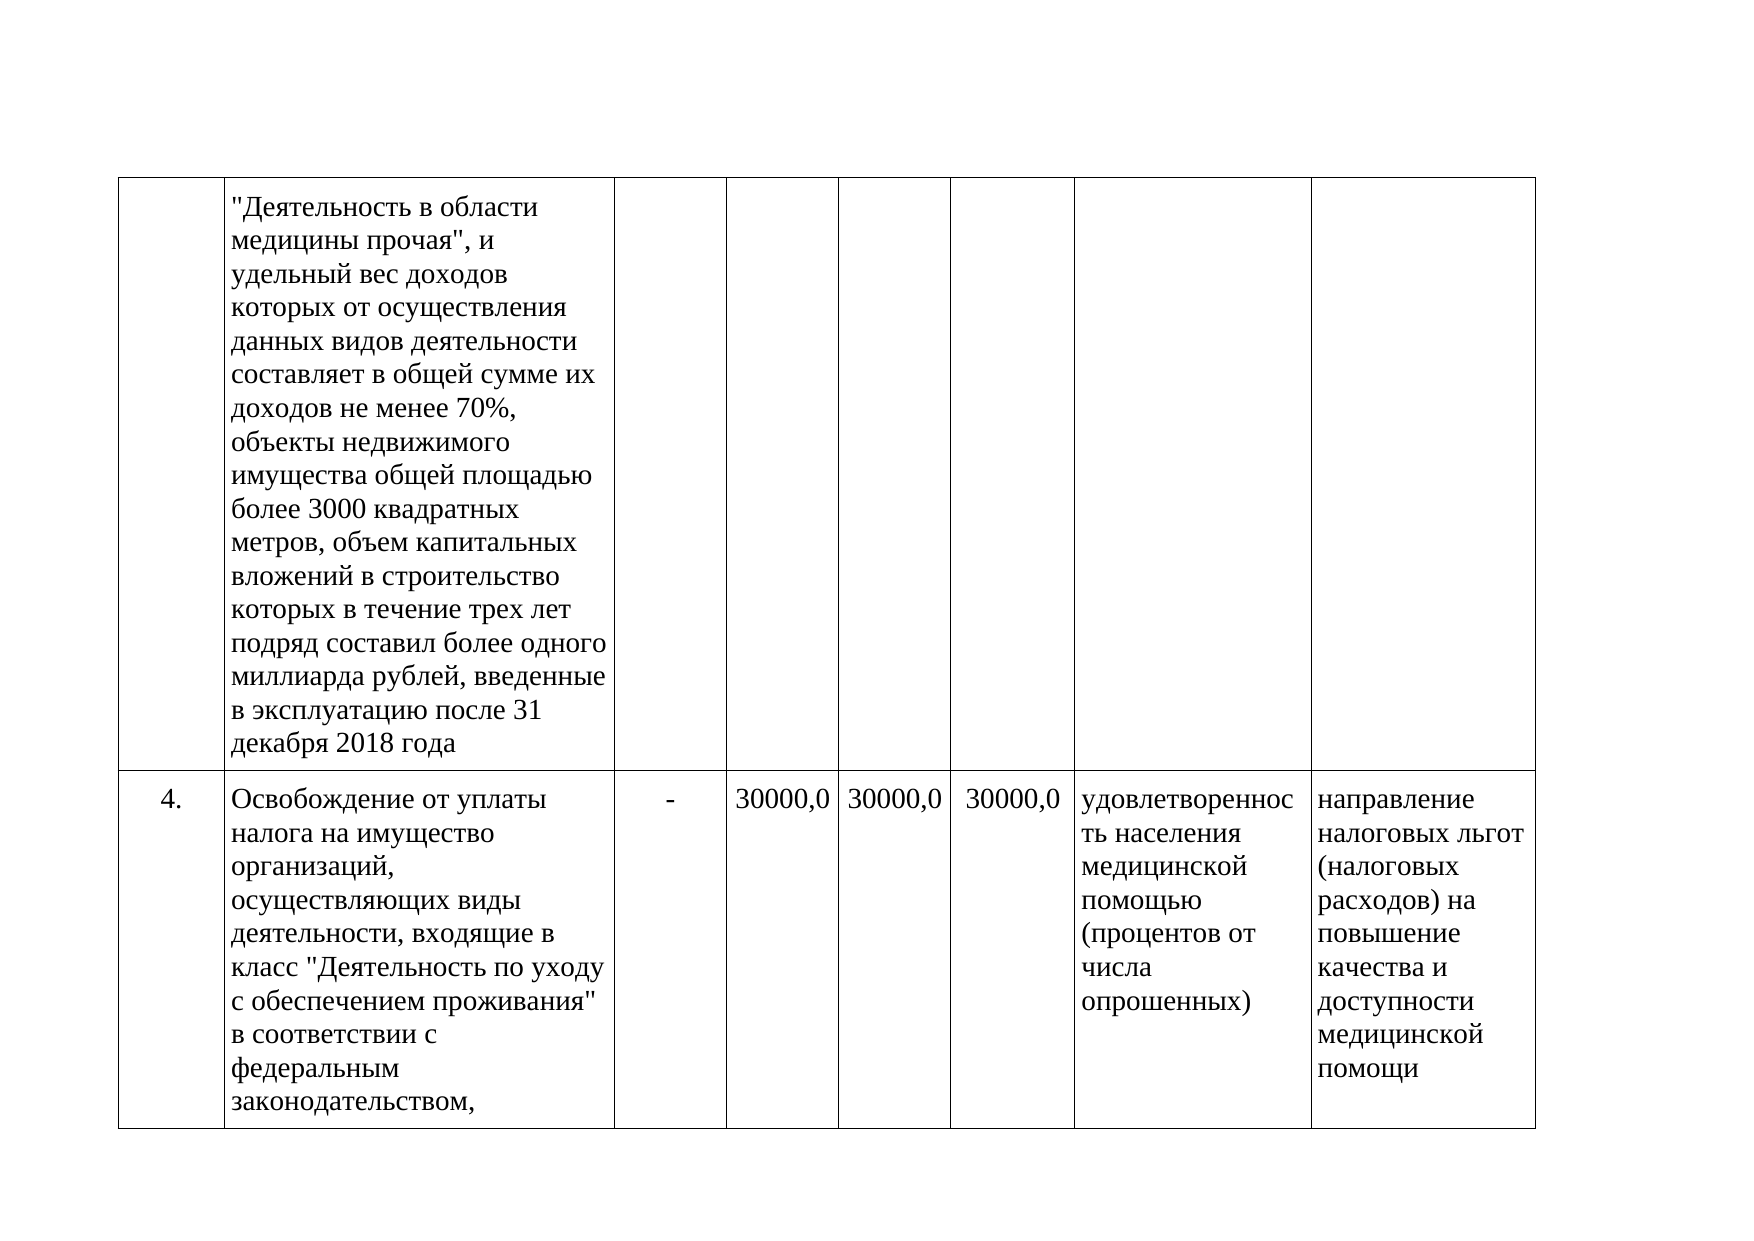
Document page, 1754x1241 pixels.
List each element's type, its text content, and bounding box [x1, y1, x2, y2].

table_cell удовлетворенность населения медицинской помощью (процентов от числа опрошенных) [1075, 771, 1311, 1127]
table_cell [839, 178, 950, 770]
table_cell Освобождение от уплаты налога на имущество организаций, осуществляющих виды деятельности, входящие в класс "Деятельность по уходу с обеспечением проживания" в соответствии с федеральным законодательством, [225, 771, 614, 1127]
table_cell направление налоговых льгот (налоговых расходов) на повышение качества и доступности медицинской помощи [1312, 771, 1535, 1127]
table_cell 30000,0 [839, 771, 950, 1127]
table_cell [727, 178, 838, 770]
table_cell [1075, 178, 1311, 770]
table_cell [119, 178, 224, 770]
table_cell 30000,0 [951, 771, 1074, 1127]
table_cell [1312, 178, 1535, 770]
table_cell 4. [119, 771, 224, 1127]
table_cell "Деятельность в области медицины прочая", и удельный вес доходов которых от осуществления данных видов деятельности составляет в общей сумме их доходов не менее 70%, объекты недвижимого имущества общей площадью более 3000 квадратных метров, объем капитальных вложений в строительство которых в течение трех лет подряд составил более одного миллиарда рублей, введенные в эксплуатацию после 31 декабря 2018 года [225, 178, 614, 770]
table_cell [615, 178, 726, 770]
table_cell - [951, 178, 1074, 770]
table_cell 30000,0 [727, 771, 838, 1127]
table_cell - [615, 771, 726, 1127]
